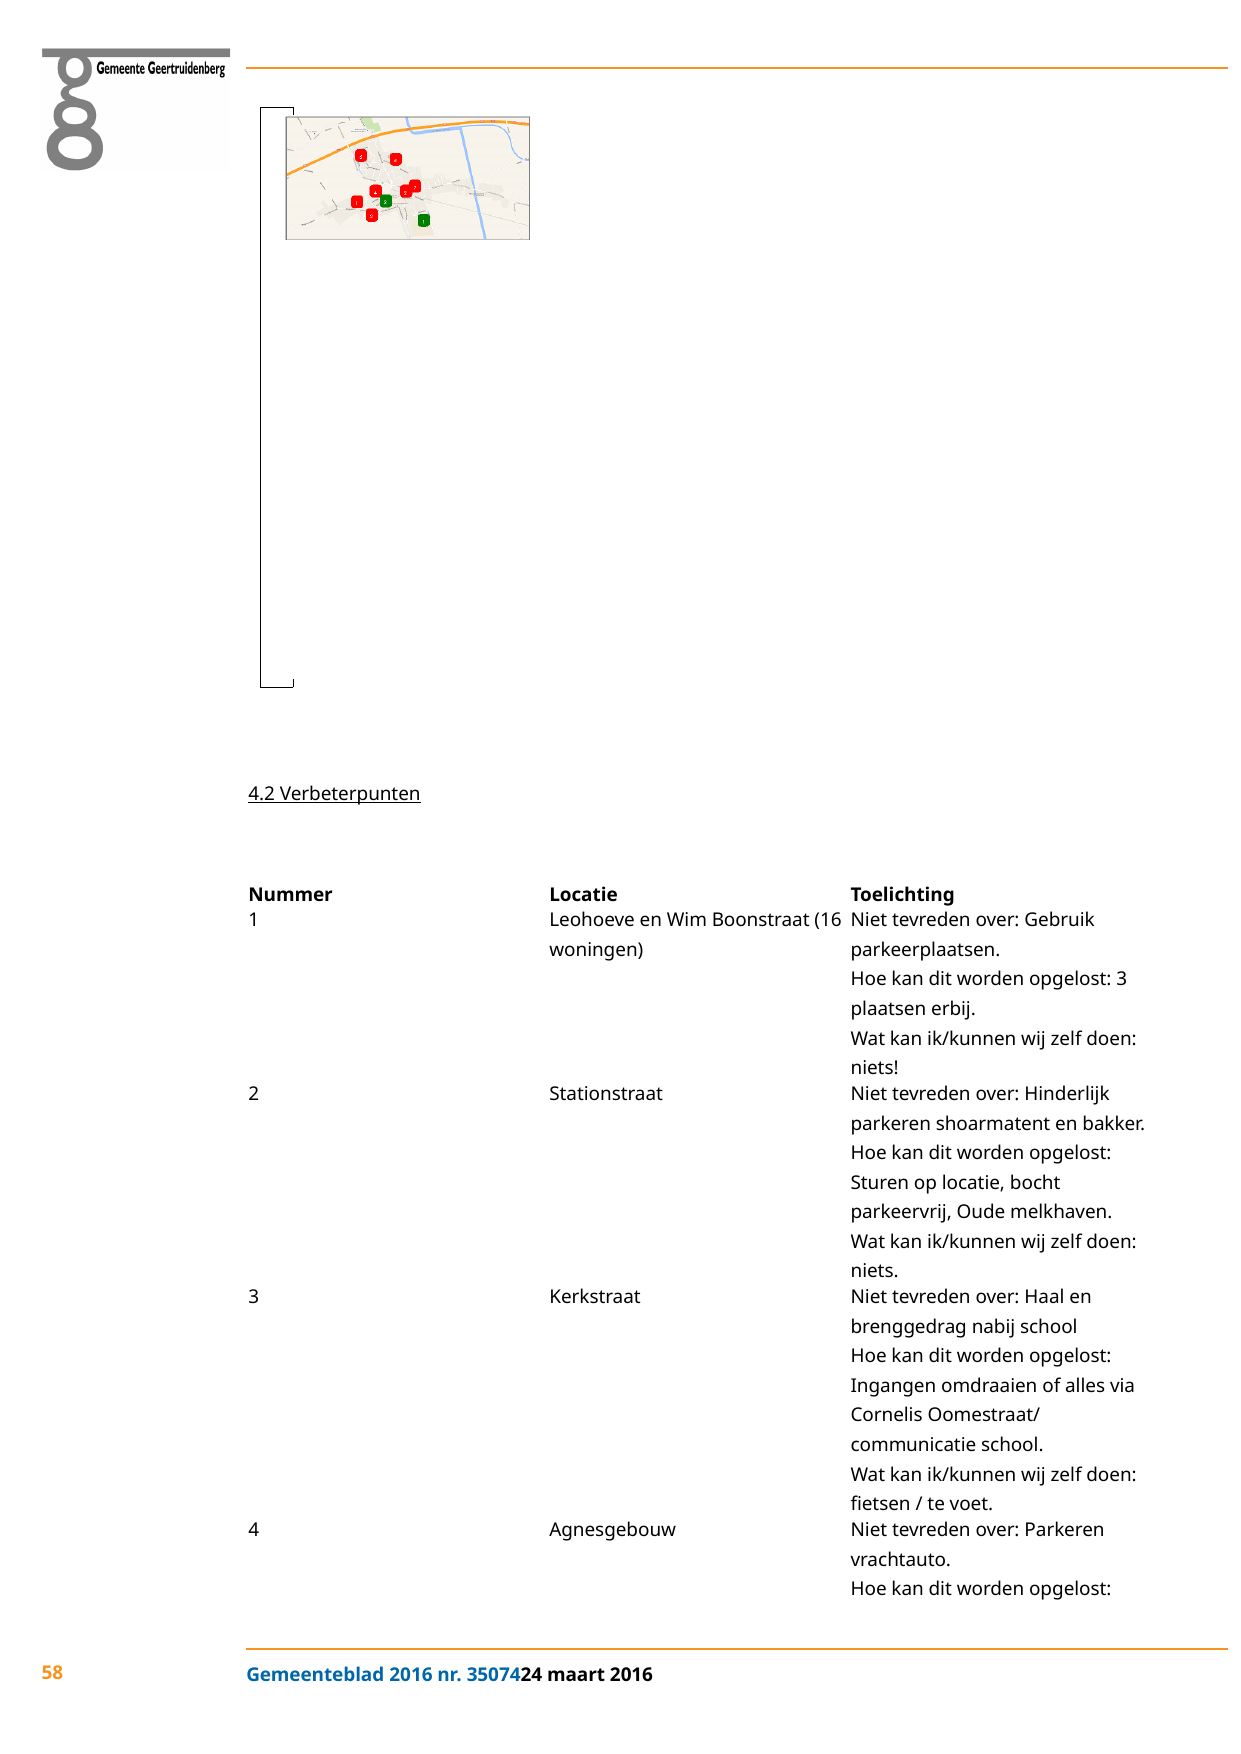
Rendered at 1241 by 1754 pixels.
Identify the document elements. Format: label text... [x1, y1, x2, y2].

table_cell Stationstraat [549, 1080, 850, 1283]
table_cell Leohoeve en Wim Boonstraat (16 woningen) [549, 906, 850, 1080]
table_cell Niet tevreden over: Haal en brenggedrag nabij school Hoe kan dit worden opgelost: Ingangen omdraaien of alles via Cornelis Oomestraat/ communicatie school. Wat kan ik/kunnen wij zelf doen: fietsen / te voet. [850, 1283, 1152, 1516]
table_header Nummer [248, 881, 549, 906]
table_cell Niet tevreden over: Hinderlijk parkeren shoarmatent en bakker. Hoe kan dit worden opgelost: Sturen op locatie, bocht parkeervrij, Oude melkhaven. Wat kan ik/kunnen wij zelf doen: niets. [850, 1080, 1152, 1283]
table_cell Niet tevreden over: Parkeren vrachtauto. Hoe kan dit worden opgelost: [850, 1516, 1152, 1601]
table_header Toelichting [850, 881, 1152, 906]
table_cell 1 [248, 906, 549, 1080]
table_cell Niet tevreden over: Gebruik parkeerplaatsen. Hoe kan dit worden opgelost: 3 plaatsen erbij. Wat kan ik/kunnen wij zelf doen: niets! [850, 906, 1152, 1080]
table_cell 2 [248, 1080, 549, 1283]
table_cell Agnesgebouw [549, 1516, 850, 1601]
picture [41, 47, 231, 172]
table_cell 3 [248, 1283, 549, 1516]
picture [268, 115, 1173, 679]
text 4.2 Verbeterpunten [248, 780, 1152, 806]
table_header Locatie [549, 881, 850, 906]
table_cell Kerkstraat [549, 1283, 850, 1516]
table_cell 4 [248, 1516, 549, 1601]
